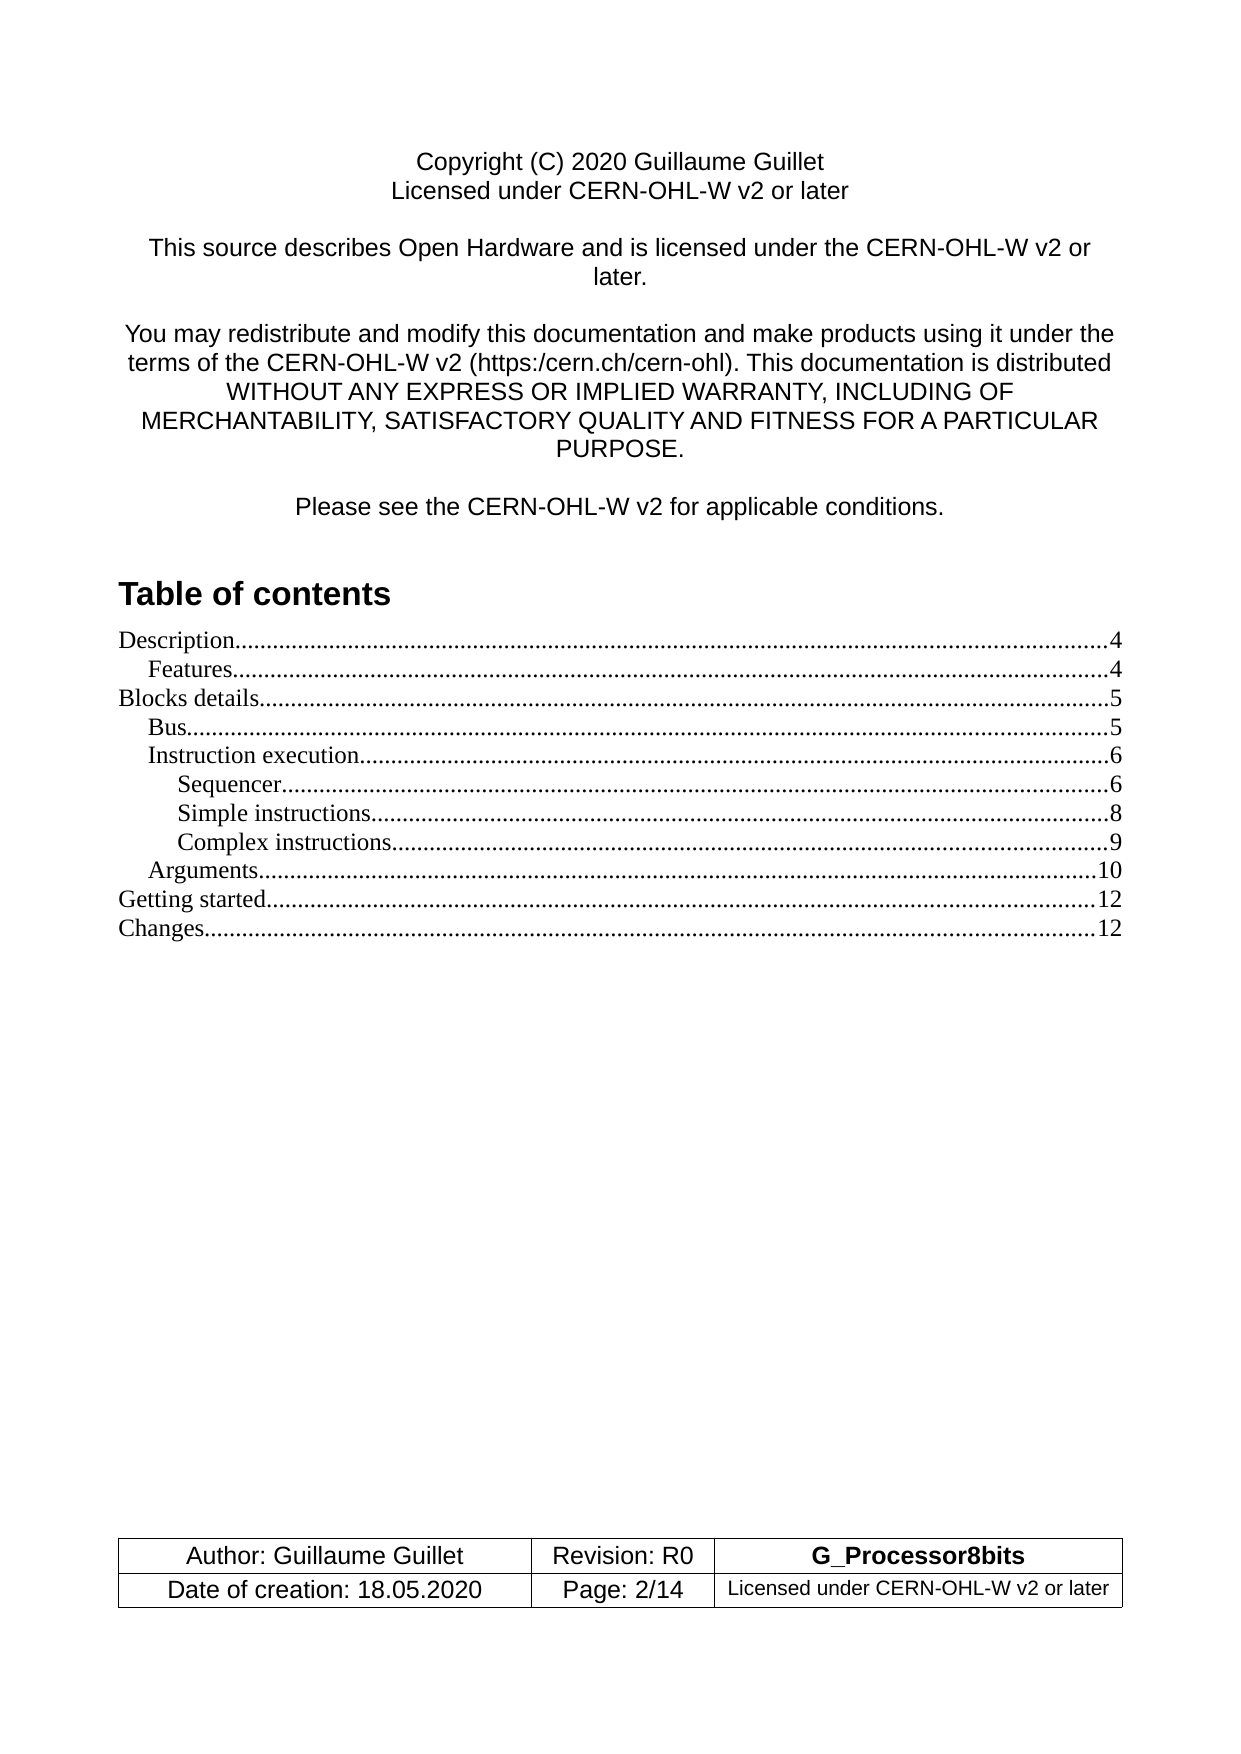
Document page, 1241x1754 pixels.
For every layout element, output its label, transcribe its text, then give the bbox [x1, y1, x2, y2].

text This source describes Open Hardware and is licensed under the CERN-OHL-W v2 or later. [118, 233, 1122, 291]
subtitle Table of contents [118, 574, 1122, 613]
text Licensed under CERN-OHL-W v2 or later [118, 176, 1122, 204]
text Getting started 12 [118, 884, 1122, 913]
text Simple instructions 8 [177, 798, 1122, 827]
text Copyright (C) 2020 Guillaume Guillet [118, 147, 1122, 176]
text Blocks details 5 [118, 683, 1122, 712]
text Description 4 [118, 625, 1122, 654]
text Complex instructions 9 [177, 827, 1122, 855]
text Arguments 10 [148, 855, 1122, 884]
text Sequencer 6 [177, 769, 1122, 798]
text Changes 12 [118, 913, 1122, 942]
text Instruction execution 6 [148, 740, 1122, 769]
text Bus 5 [148, 712, 1122, 740]
text Features 4 [148, 654, 1122, 683]
text You may redistribute and modify this documentation and make products using it under the terms of the CERN-OHL-W v2 (https:/cern.ch/cern-ohl). This documentation is distributed WITHOUT ANY EXPRESS OR IMPLIED WARRANTY, INCLUDING OF MERCHANTABILITY, SATISFACTORY QUALITY AND FITNESS FOR A PARTICULAR PURPOSE. [118, 319, 1122, 463]
text Please see the CERN-OHL-W v2 for applicable conditions. [118, 492, 1122, 521]
